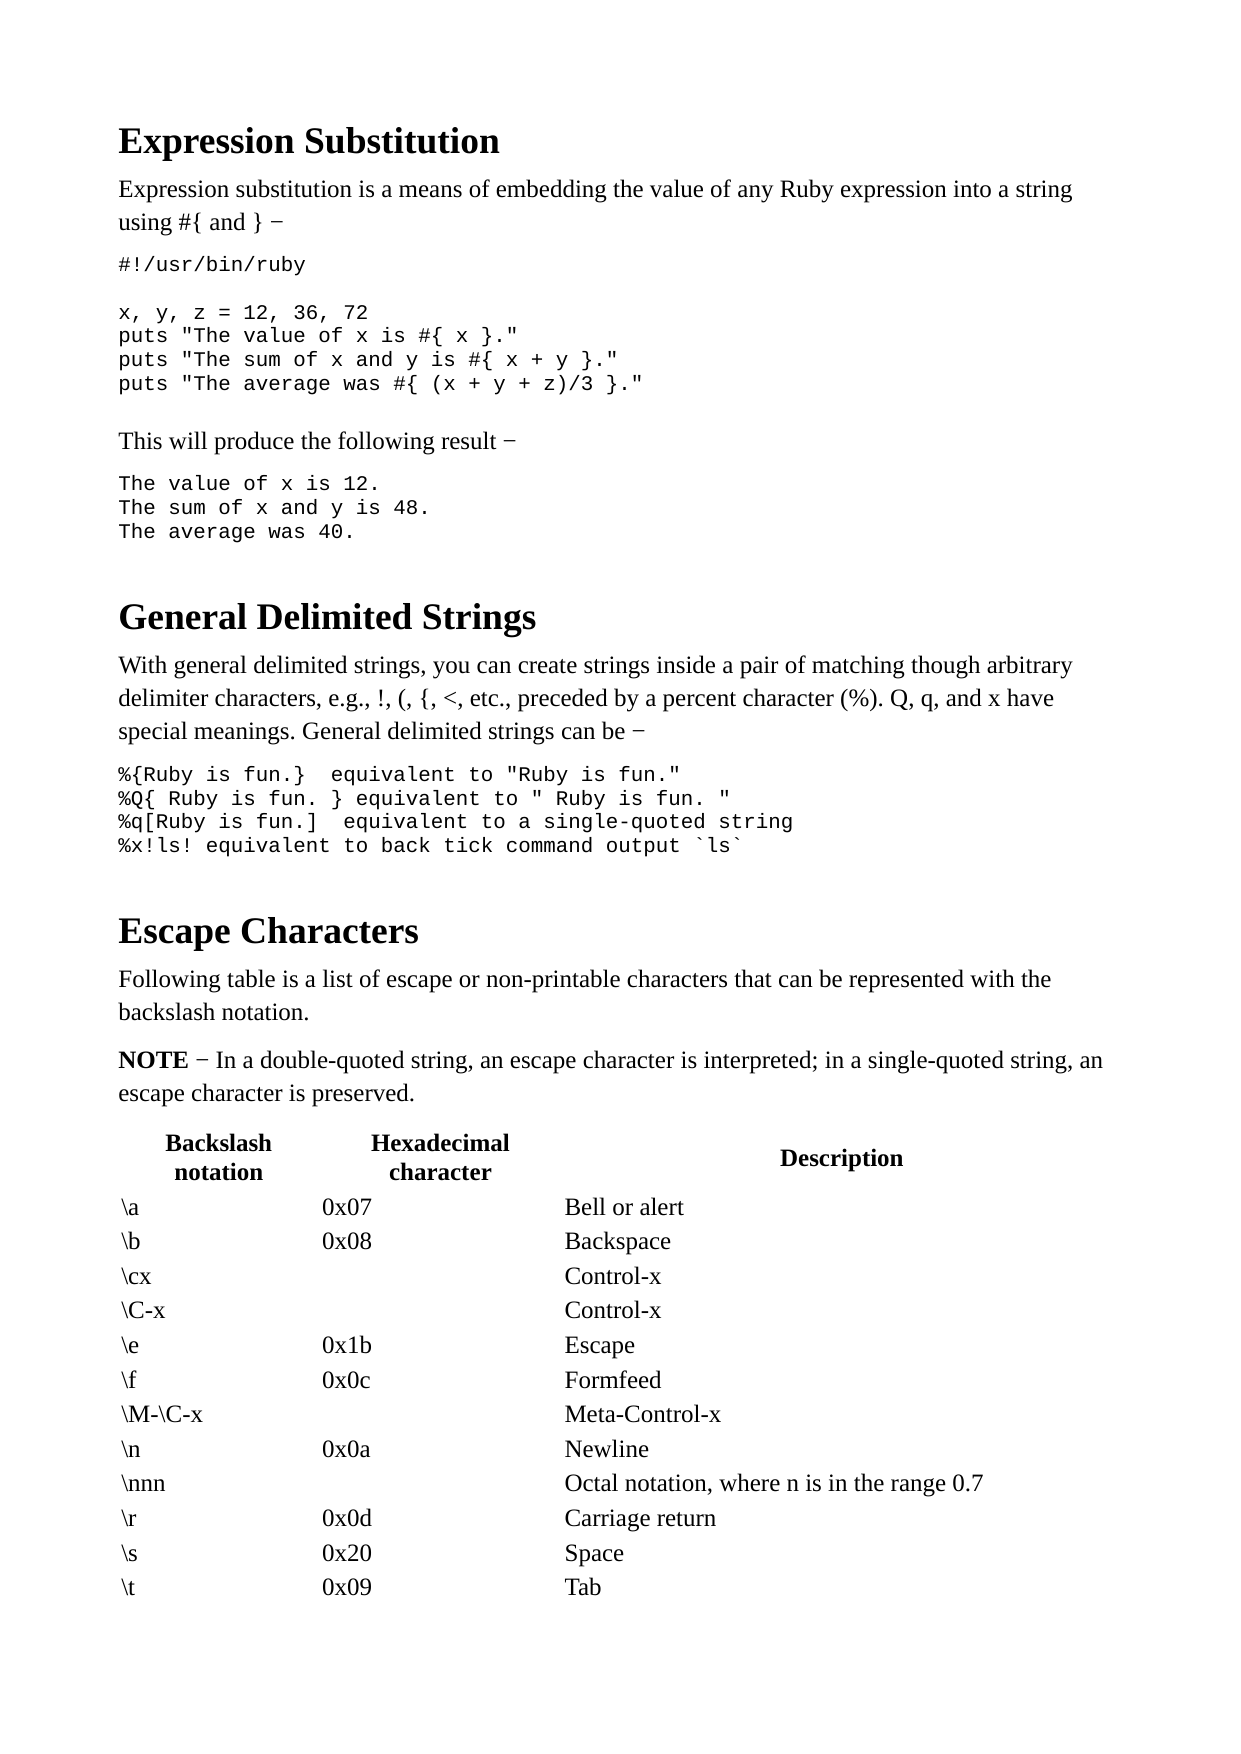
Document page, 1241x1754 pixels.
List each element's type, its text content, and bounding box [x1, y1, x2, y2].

table_cell Control-x [561, 1293, 1122, 1327]
table_cell 0x20 [319, 1535, 561, 1569]
table_cell \C-x [118, 1293, 319, 1327]
table_cell \r [118, 1500, 319, 1535]
subtitle Expression Substitution [118, 118, 1122, 161]
text The sum of x and y is 48. [118, 497, 1122, 521]
table_cell \n [118, 1431, 319, 1466]
table_cell [319, 1466, 561, 1500]
text The value of x is 12. [118, 473, 1122, 497]
text This will produce the following result − [118, 426, 1122, 454]
table_cell Space [561, 1535, 1122, 1569]
text puts "The average was #{ (x + y + z)/3 }." [118, 373, 1122, 396]
subtitle General Delimited Strings [118, 594, 1122, 638]
text #!/usr/bin/ruby [118, 254, 1122, 278]
table_cell \a [118, 1189, 319, 1223]
table_cell 0x0d [319, 1500, 561, 1535]
table_cell \b [118, 1224, 319, 1258]
table_cell Octal notation, where n is in the range 0.7 [561, 1466, 1122, 1500]
subtitle Escape Characters [118, 909, 1122, 952]
table_cell \nnn [118, 1466, 319, 1500]
table_cell 0x08 [319, 1224, 561, 1258]
table_cell [319, 1258, 561, 1293]
table_cell 0x0c [319, 1362, 561, 1396]
table_cell Bell or alert [561, 1189, 1122, 1223]
text %q[Ruby is fun.] equivalent to a single-quoted string [118, 811, 1122, 835]
table_header Backslash notation [118, 1126, 319, 1189]
text x, y, z = 12, 36, 72 [118, 302, 1122, 325]
table_cell Escape [561, 1327, 1122, 1362]
table_cell Control-x [561, 1258, 1122, 1293]
text The average was 40. [118, 521, 1122, 544]
text %x!ls! equivalent to back tick command output `ls` [118, 835, 1122, 858]
text %{Ruby is fun.} equivalent to "Ruby is fun." [118, 764, 1122, 787]
table_cell \M-\C-x [118, 1396, 319, 1431]
text puts "The sum of x and y is #{ x + y }." [118, 349, 1122, 373]
table_cell [319, 1293, 561, 1327]
table_cell 0x09 [319, 1569, 561, 1604]
table_cell \s [118, 1535, 319, 1569]
table_cell \f [118, 1362, 319, 1396]
text %Q{ Ruby is fun. } equivalent to " Ruby is fun. " [118, 787, 1122, 811]
text Following table is a list of escape or non-printable characters that can be represented with the backslash notation. [118, 964, 1122, 1026]
text Expression substitution is a means of embedding the value of any Ruby expression into a string using #{ and } − [118, 174, 1122, 236]
table_cell Backspace [561, 1224, 1122, 1258]
table_cell Tab [561, 1569, 1122, 1604]
table_cell \e [118, 1327, 319, 1362]
table_cell \cx [118, 1258, 319, 1293]
table_cell Carriage return [561, 1500, 1122, 1535]
table_cell \t [118, 1569, 319, 1604]
text With general delimited strings, you can create strings inside a pair of matching though arbitrary delimiter characters, e.g., !, (, {, <, etc., preceded by a percent character (%). Q, q, and x have special meanings. General delimited strings can be − [118, 650, 1122, 745]
table_cell [319, 1396, 561, 1431]
table_cell 0x1b [319, 1327, 561, 1362]
text NOTE − In a double-quoted string, an escape character is interpreted; in a single-quoted string, an escape character is preserved. [118, 1045, 1122, 1107]
table_cell 0x0a [319, 1431, 561, 1466]
table_cell 0x07 [319, 1189, 561, 1223]
table_cell Formfeed [561, 1362, 1122, 1396]
table_header Description [561, 1126, 1122, 1189]
table_cell Newline [561, 1431, 1122, 1466]
table_header Hexadecimal character [319, 1126, 561, 1189]
table_cell Meta-Control-x [561, 1396, 1122, 1431]
text puts "The value of x is #{ x }." [118, 325, 1122, 349]
